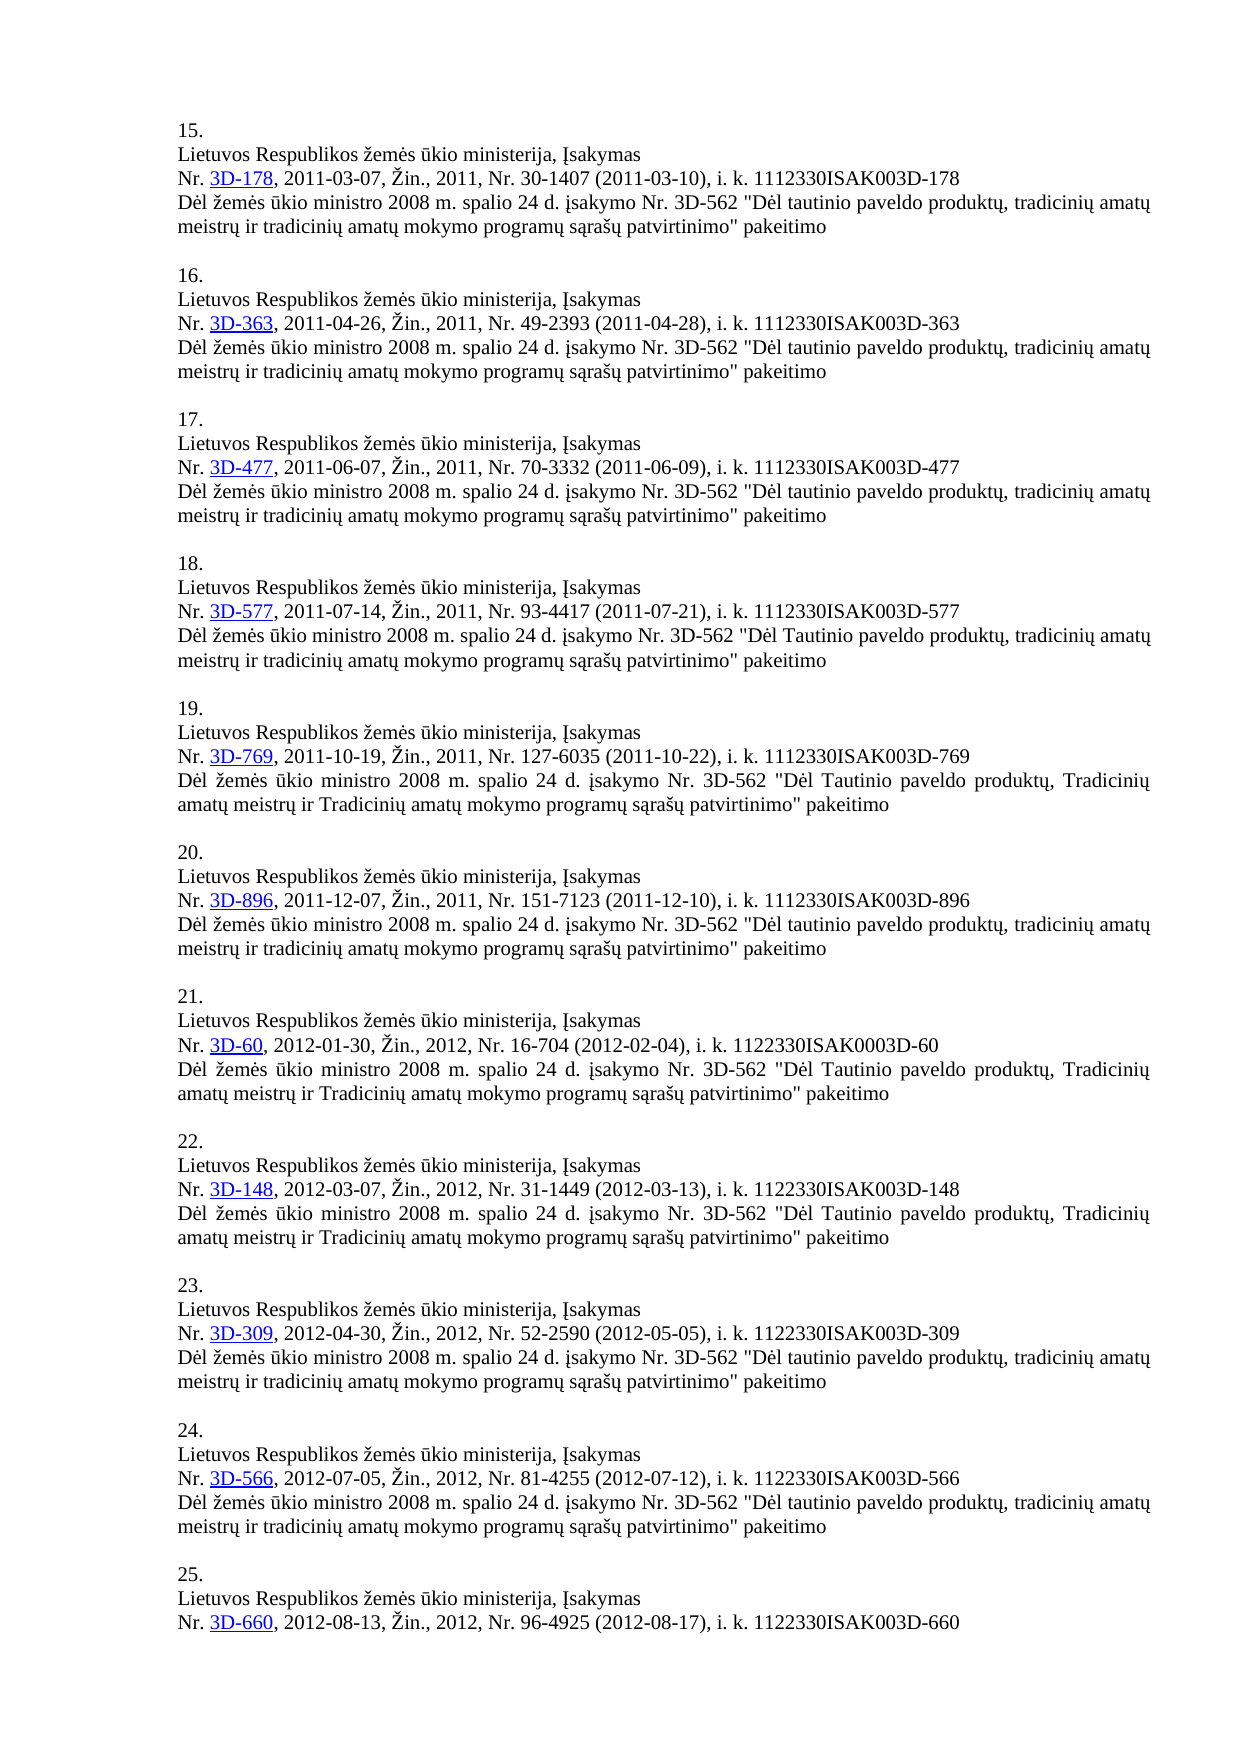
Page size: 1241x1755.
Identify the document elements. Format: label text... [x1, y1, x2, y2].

text Lietuvos Respublikos žemės ūkio ministerija, Įsakymas [177, 864, 1152, 888]
text Dėl žemės ūkio ministro 2008 m. spalio 24 d. įsakymo Nr. 3D-562 "Dėl tautinio paveldo produktų, tradicinių amatų meistrų ir tradicinių amatų mokymo programų sąrašų patvirtinimo" pakeitimo [177, 479, 1152, 527]
text Dėl žemės ūkio ministro 2008 m. spalio 24 d. įsakymo Nr. 3D-562 "Dėl tautinio paveldo produktų, tradicinių amatų meistrų ir tradicinių amatų mokymo programų sąrašų patvirtinimo" pakeitimo [177, 912, 1152, 960]
text Lietuvos Respublikos žemės ūkio ministerija, Įsakymas [177, 1153, 1152, 1177]
text Lietuvos Respublikos žemės ūkio ministerija, Įsakymas [177, 431, 1152, 455]
text Lietuvos Respublikos žemės ūkio ministerija, Įsakymas [177, 1297, 1152, 1321]
text Nr. 3D-566, 2012-07-05, Žin., 2012, Nr. 81-4255 (2012-07-12), i. k. 1122330ISAK003D-566 [177, 1466, 1152, 1490]
text Lietuvos Respublikos žemės ūkio ministerija, Įsakymas [177, 575, 1152, 599]
text 17. [177, 407, 1152, 431]
text Nr. 3D-577, 2011-07-14, Žin., 2011, Nr. 93-4417 (2011-07-21), i. k. 1112330ISAK003D-577 [177, 599, 1152, 623]
text Nr. 3D-769, 2011-10-19, Žin., 2011, Nr. 127-6035 (2011-10-22), i. k. 1112330ISAK003D-769 [177, 744, 1152, 768]
text 18. [177, 551, 1152, 575]
text 15. [177, 118, 1152, 142]
text 19. [177, 696, 1152, 720]
text 24. [177, 1417, 1152, 1442]
text 23. [177, 1273, 1152, 1297]
text Nr. 3D-60, 2012-01-30, Žin., 2012, Nr. 16-704 (2012-02-04), i. k. 1122330ISAK0003D-60 [177, 1032, 1152, 1057]
text Dėl žemės ūkio ministro 2008 m. spalio 24 d. įsakymo Nr. 3D-562 "Dėl tautinio paveldo produktų, tradicinių amatų meistrų ir tradicinių amatų mokymo programų sąrašų patvirtinimo" pakeitimo [177, 190, 1152, 238]
text Dėl žemės ūkio ministro 2008 m. spalio 24 d. įsakymo Nr. 3D-562 "Dėl Tautinio paveldo produktų, Tradicinių amatų meistrų ir Tradicinių amatų mokymo programų sąrašų patvirtinimo" pakeitimo [177, 1201, 1152, 1249]
text Lietuvos Respublikos žemės ūkio ministerija, Įsakymas [177, 720, 1152, 744]
text Lietuvos Respublikos žemės ūkio ministerija, Įsakymas [177, 1008, 1152, 1032]
text Dėl žemės ūkio ministro 2008 m. spalio 24 d. įsakymo Nr. 3D-562 "Dėl tautinio paveldo produktų, tradicinių amatų meistrų ir tradicinių amatų mokymo programų sąrašų patvirtinimo" pakeitimo [177, 335, 1152, 383]
text Lietuvos Respublikos žemės ūkio ministerija, Įsakymas [177, 1586, 1152, 1610]
text Lietuvos Respublikos žemės ūkio ministerija, Įsakymas [177, 287, 1152, 311]
text Nr. 3D-477, 2011-06-07, Žin., 2011, Nr. 70-3332 (2011-06-09), i. k. 1112330ISAK003D-477 [177, 455, 1152, 479]
text Nr. 3D-896, 2011-12-07, Žin., 2011, Nr. 151-7123 (2011-12-10), i. k. 1112330ISAK003D-896 [177, 888, 1152, 912]
text 21. [177, 984, 1152, 1008]
text 20. [177, 840, 1152, 864]
text Nr. 3D-148, 2012-03-07, Žin., 2012, Nr. 31-1449 (2012-03-13), i. k. 1122330ISAK003D-148 [177, 1177, 1152, 1201]
text Lietuvos Respublikos žemės ūkio ministerija, Įsakymas [177, 1442, 1152, 1466]
text Lietuvos Respublikos žemės ūkio ministerija, Įsakymas [177, 142, 1152, 166]
text Dėl žemės ūkio ministro 2008 m. spalio 24 d. įsakymo Nr. 3D-562 "Dėl Tautinio paveldo produktų, Tradicinių amatų meistrų ir Tradicinių amatų mokymo programų sąrašų patvirtinimo" pakeitimo [177, 768, 1152, 816]
text Nr. 3D-660, 2012-08-13, Žin., 2012, Nr. 96-4925 (2012-08-17), i. k. 1122330ISAK003D-660 [177, 1610, 1152, 1634]
text Dėl žemės ūkio ministro 2008 m. spalio 24 d. įsakymo Nr. 3D-562 "Dėl Tautinio paveldo produktų, Tradicinių amatų meistrų ir Tradicinių amatų mokymo programų sąrašų patvirtinimo" pakeitimo [177, 1057, 1152, 1105]
text Nr. 3D-178, 2011-03-07, Žin., 2011, Nr. 30-1407 (2011-03-10), i. k. 1112330ISAK003D-178 [177, 166, 1152, 190]
text Nr. 3D-309, 2012-04-30, Žin., 2012, Nr. 52-2590 (2012-05-05), i. k. 1122330ISAK003D-309 [177, 1321, 1152, 1345]
text Dėl žemės ūkio ministro 2008 m. spalio 24 d. įsakymo Nr. 3D-562 "Dėl tautinio paveldo produktų, tradicinių amatų meistrų ir tradicinių amatų mokymo programų sąrašų patvirtinimo" pakeitimo [177, 1490, 1152, 1538]
text Nr. 3D-363, 2011-04-26, Žin., 2011, Nr. 49-2393 (2011-04-28), i. k. 1112330ISAK003D-363 [177, 311, 1152, 335]
text 16. [177, 262, 1152, 287]
text Dėl žemės ūkio ministro 2008 m. spalio 24 d. įsakymo Nr. 3D-562 "Dėl tautinio paveldo produktų, tradicinių amatų meistrų ir tradicinių amatų mokymo programų sąrašų patvirtinimo" pakeitimo [177, 1345, 1152, 1393]
text Dėl žemės ūkio ministro 2008 m. spalio 24 d. įsakymo Nr. 3D-562 "Dėl Tautinio paveldo produktų, tradicinių amatų meistrų ir tradicinių amatų mokymo programų sąrašų patvirtinimo" pakeitimo [177, 623, 1152, 672]
text 22. [177, 1129, 1152, 1153]
text 25. [177, 1562, 1152, 1586]
